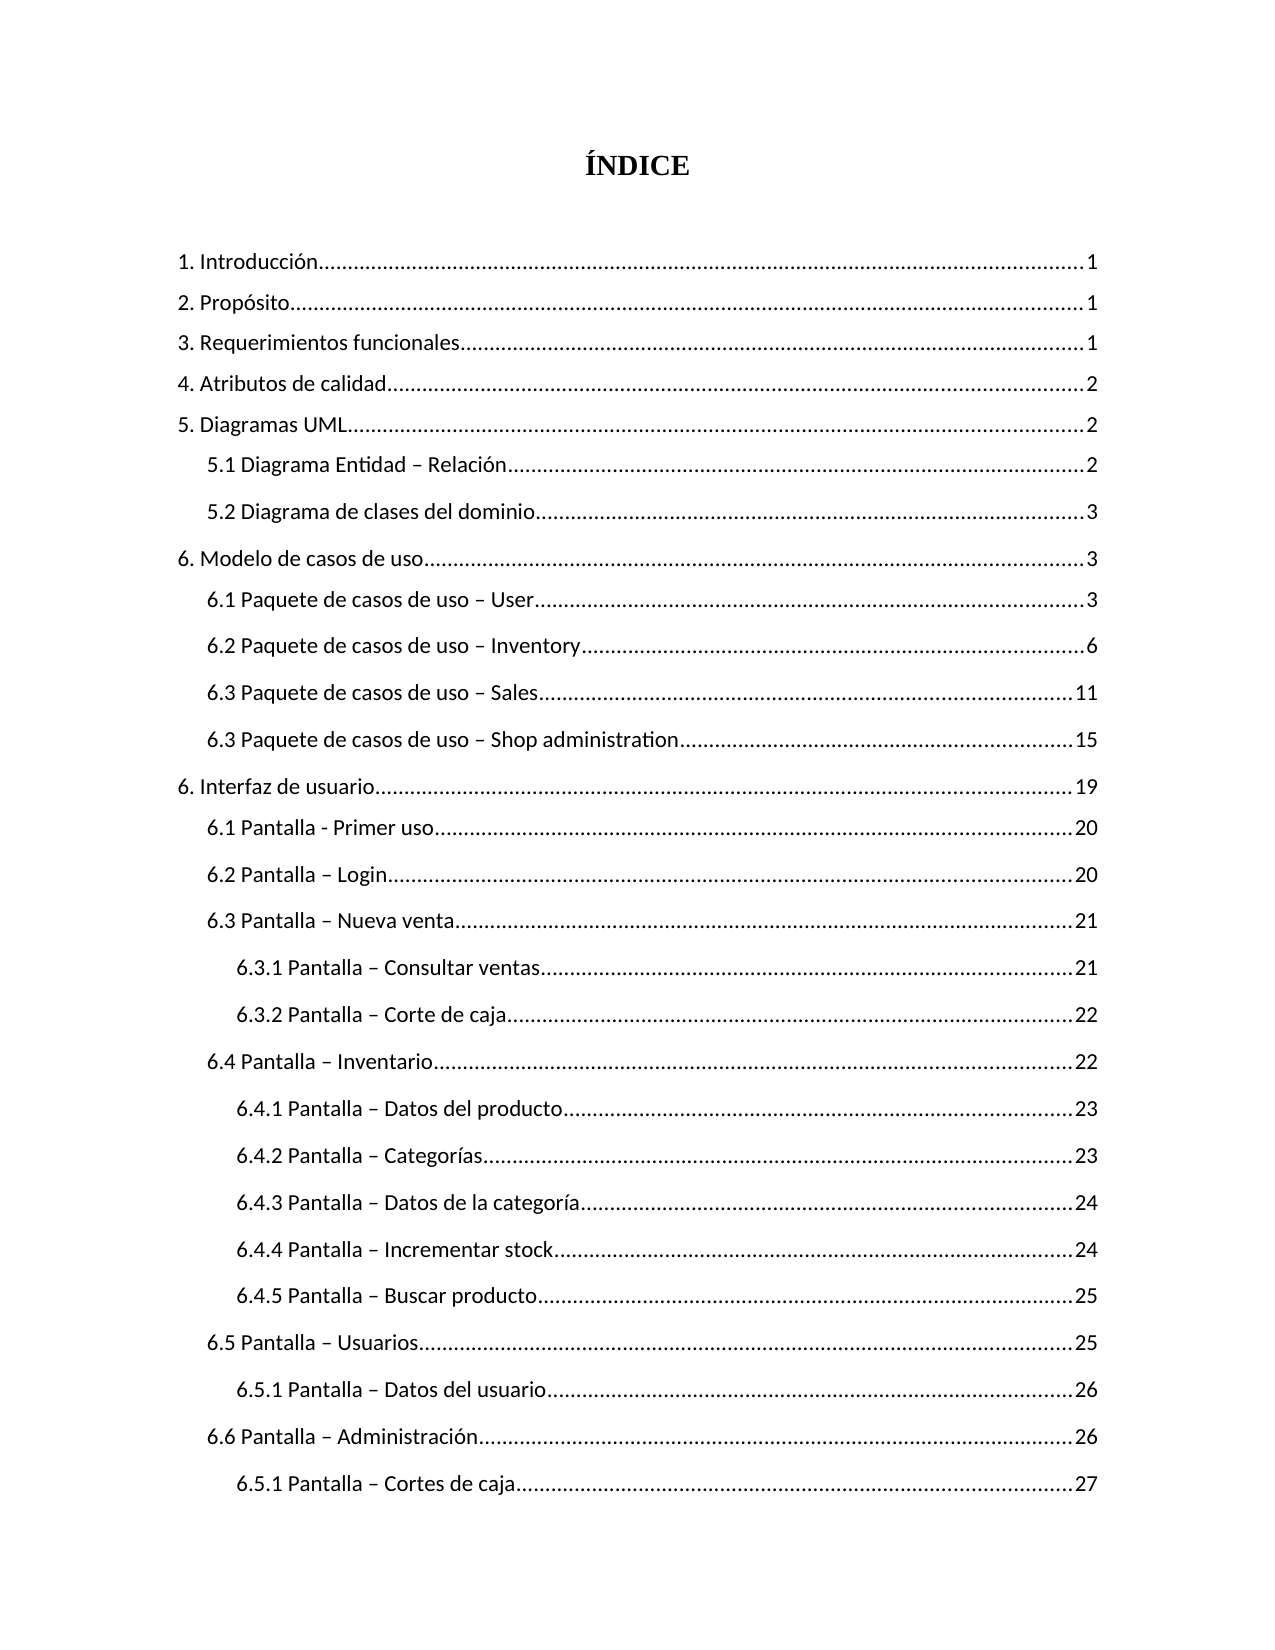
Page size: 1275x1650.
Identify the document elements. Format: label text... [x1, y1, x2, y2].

text 6.4.2 Pantalla – Categorías 23 [236, 1141, 1098, 1169]
text 6.3 Paquete de casos de uso – Sales 11 [207, 678, 1098, 707]
text 4. Atributos de calidad 2 [177, 369, 1098, 397]
text 6.1 Paquete de casos de uso – User 3 [207, 585, 1098, 613]
text 6.1 Pantalla - Primer uso 20 [207, 813, 1098, 841]
text 5.1 Diagrama Entidad – Relación 2 [207, 450, 1098, 478]
text 5.2 Diagrama de clases del dominio 3 [207, 497, 1098, 525]
text 6.2 Pantalla – Login 20 [207, 860, 1098, 888]
text 2. Propósito 1 [177, 288, 1098, 316]
text 6.3.2 Pantalla – Corte de caja 22 [236, 1000, 1098, 1028]
text 6.3.1 Pantalla – Consultar ventas 21 [236, 953, 1098, 982]
text 6.4.5 Pantalla – Buscar producto 25 [236, 1282, 1098, 1310]
text 6.4.1 Pantalla – Datos del producto 23 [236, 1094, 1098, 1122]
text 3. Requerimientos funcionales 1 [177, 328, 1098, 357]
text 6.4.3 Pantalla – Datos de la categoría 24 [236, 1188, 1098, 1216]
text 6.6 Pantalla – Administración 26 [207, 1422, 1098, 1450]
text 6.3 Paquete de casos de uso – Shop administration 15 [207, 725, 1098, 753]
text 1. Introducción 1 [177, 247, 1098, 275]
text 6. Modelo de casos de uso 3 [177, 544, 1098, 572]
text 6.5.1 Pantalla – Datos del usuario 26 [236, 1375, 1098, 1403]
text 6.5.1 Pantalla – Cortes de caja 27 [236, 1469, 1098, 1497]
text 6. Interfaz de usuario 19 [177, 772, 1098, 800]
text 6.4 Pantalla – Inventario 22 [207, 1047, 1098, 1075]
text 6.2 Paquete de casos de uso – Inventory 6 [207, 632, 1098, 660]
text 6.5 Pantalla – Usuarios 25 [207, 1328, 1098, 1357]
text 5. Diagramas UML 2 [177, 410, 1098, 438]
text ÍNDICE [177, 148, 1098, 181]
text 6.4.4 Pantalla – Incrementar stock 24 [236, 1235, 1098, 1263]
text 6.3 Pantalla – Nueva venta 21 [207, 907, 1098, 935]
